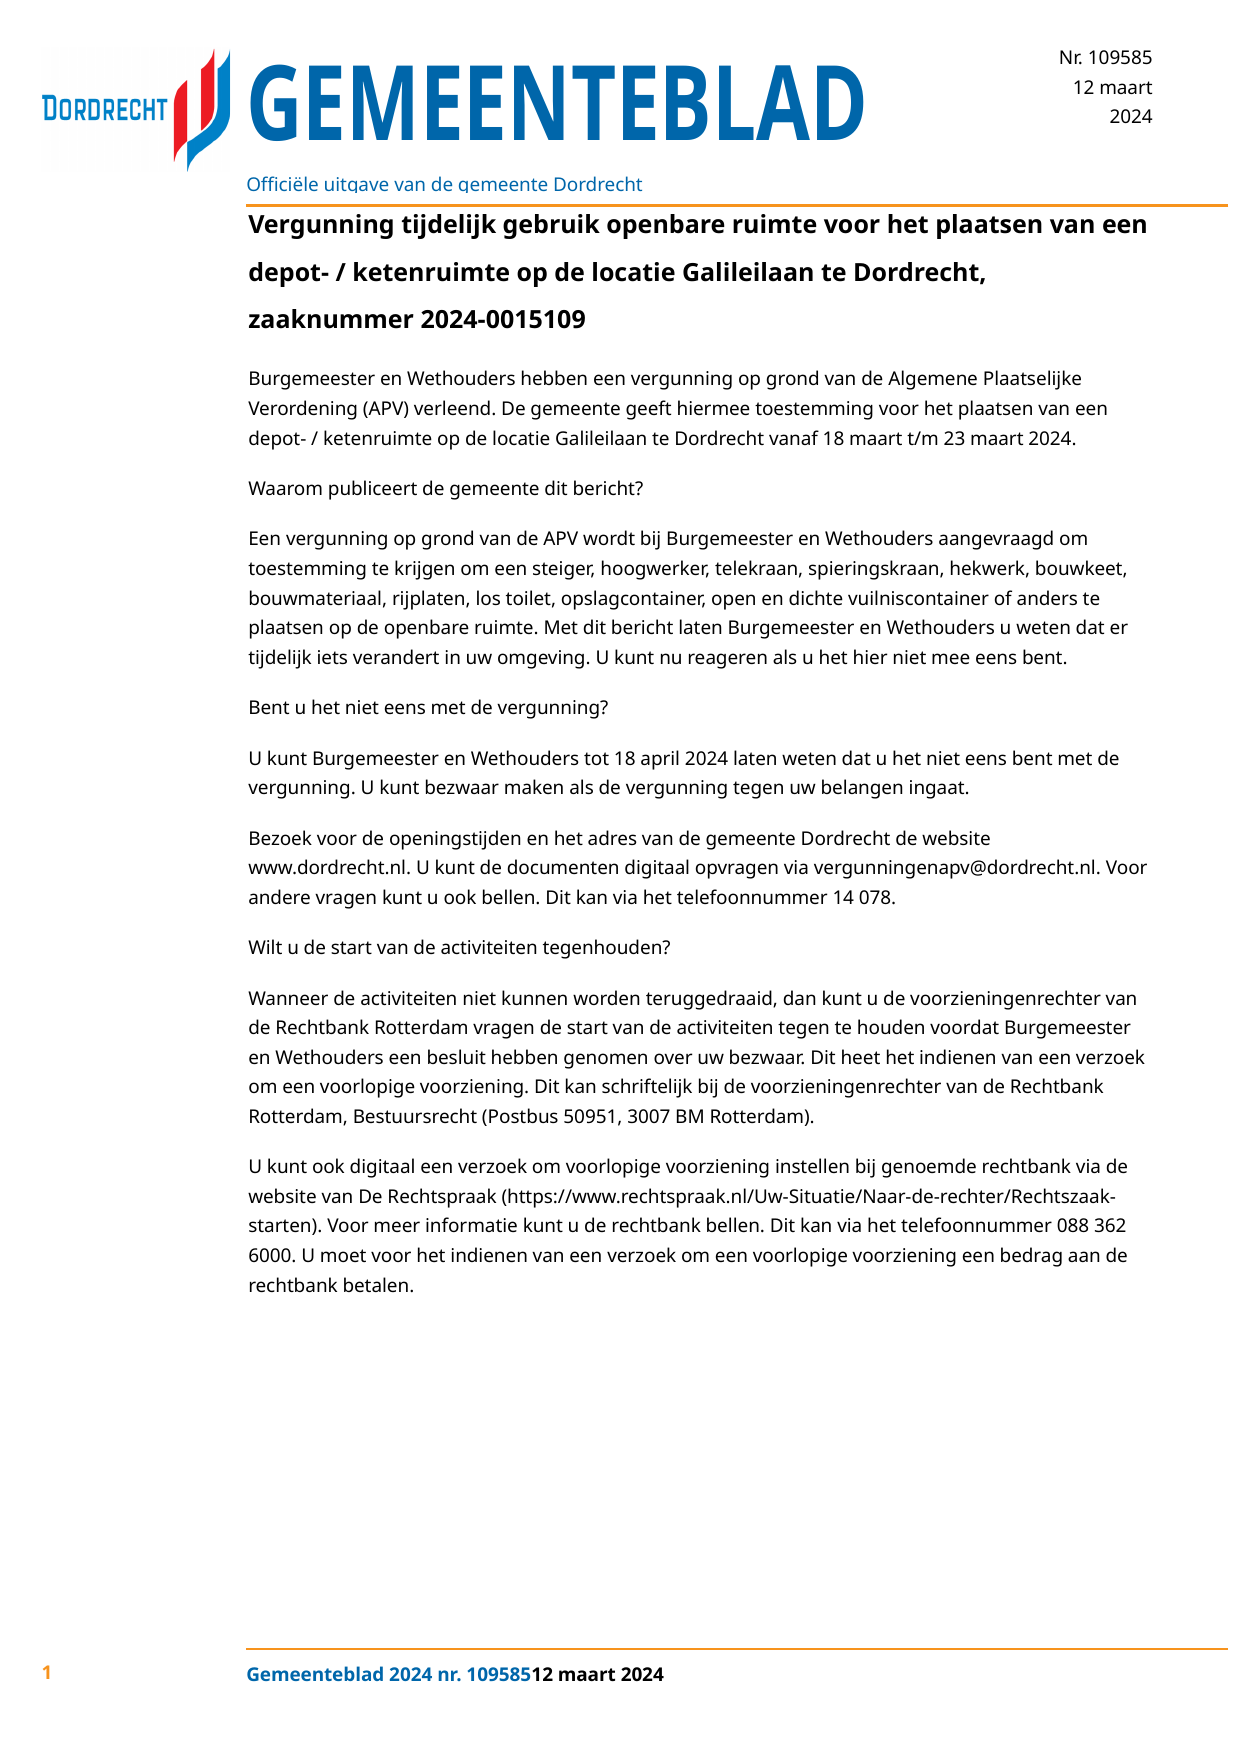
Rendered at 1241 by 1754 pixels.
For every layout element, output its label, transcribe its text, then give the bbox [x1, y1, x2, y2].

text Een vergunning op grond van de APV wordt bij Burgemeester en Wethouders aangevraagd om toestemming te krijgen om een steiger, hoogwerker, telekraan, spieringskraan, hekwerk, bouwkeet, bouwmateriaal, rijplaten, los toilet, opslagcontainer, open en dichte vuilniscontainer of anders te plaatsen op de openbare ruimte. Met dit bericht laten Burgemeester en Wethouders u weten dat er tijdelijk iets verandert in uw omgeving. U kunt nu reageren als u het hier niet mee eens bent. [248, 526, 1152, 669]
text Waarom publiceert de gemeente dit bericht? [248, 475, 1152, 501]
text U kunt Burgemeester en Wethouders tot 18 april 2024 laten weten dat u het niet eens bent met de vergunning. U kunt bezwaar maken als de vergunning tegen uw belangen ingaat. [248, 745, 1152, 800]
picture [41, 47, 231, 172]
text Wilt u de start van de activiteiten tegenhouden? [248, 934, 1152, 960]
text Wanneer de activiteiten niet kunnen worden teruggedraaid, dan kunt u de voorzieningenrechter van de Rechtbank Rotterdam vragen de start van de activiteiten tegen te houden voordat Burgemeester en Wethouders een besluit hebben genomen over uw bezwaar. Dit heet het indienen van een verzoek om een voorlopige voorziening. Dit kan schriftelijk bij de voorzieningenrechter van de Rechtbank Rotterdam, Bestuursrecht (Postbus 50951, 3007 BM Rotterdam). [248, 985, 1152, 1129]
text Bezoek voor de openingstijden en het adres van de gemeente Dordrecht de website www.dordrecht.nl. U kunt de documenten digitaal opvragen via vergunningenapv@dordrecht.nl. Voor andere vragen kunt u ook bellen. Dit kan via het telefoonnummer 14 078. [248, 825, 1152, 909]
text U kunt ook digitaal een verzoek om voorlopige voorziening instellen bij genoemde rechtbank via de website van De Rechtspraak (https://www.rechtspraak.nl/Uw-Situatie/Naar-de-rechter/Rechtszaak-starten). Voor meer informatie kunt u de rechtbank bellen. Dit kan via het telefoonnummer 088 362 6000. U moet voor het indienen van een verzoek om een voorlopige voorziening een bedrag aan de rechtbank betalen. [248, 1153, 1152, 1297]
text Bent u het niet eens met de vergunning? [248, 694, 1152, 720]
text Burgemeester en Wethouders hebben een vergunning op grond van de Algemene Plaatselijke Verordening (APV) verleend. De gemeente geeft hiermee toestemming voor het plaatsen van een depot- / ketenruimte op de locatie Galileilaan te Dordrecht vanaf 18 maart t/m 23 maart 2024. [248, 366, 1152, 450]
text Vergunning tijdelijk gebruik openbare ruimte voor het plaatsen van een depot- / ketenruimte op de locatie Galileilaan te Dordrecht, zaaknummer 2024-0015109 [248, 207, 1152, 336]
